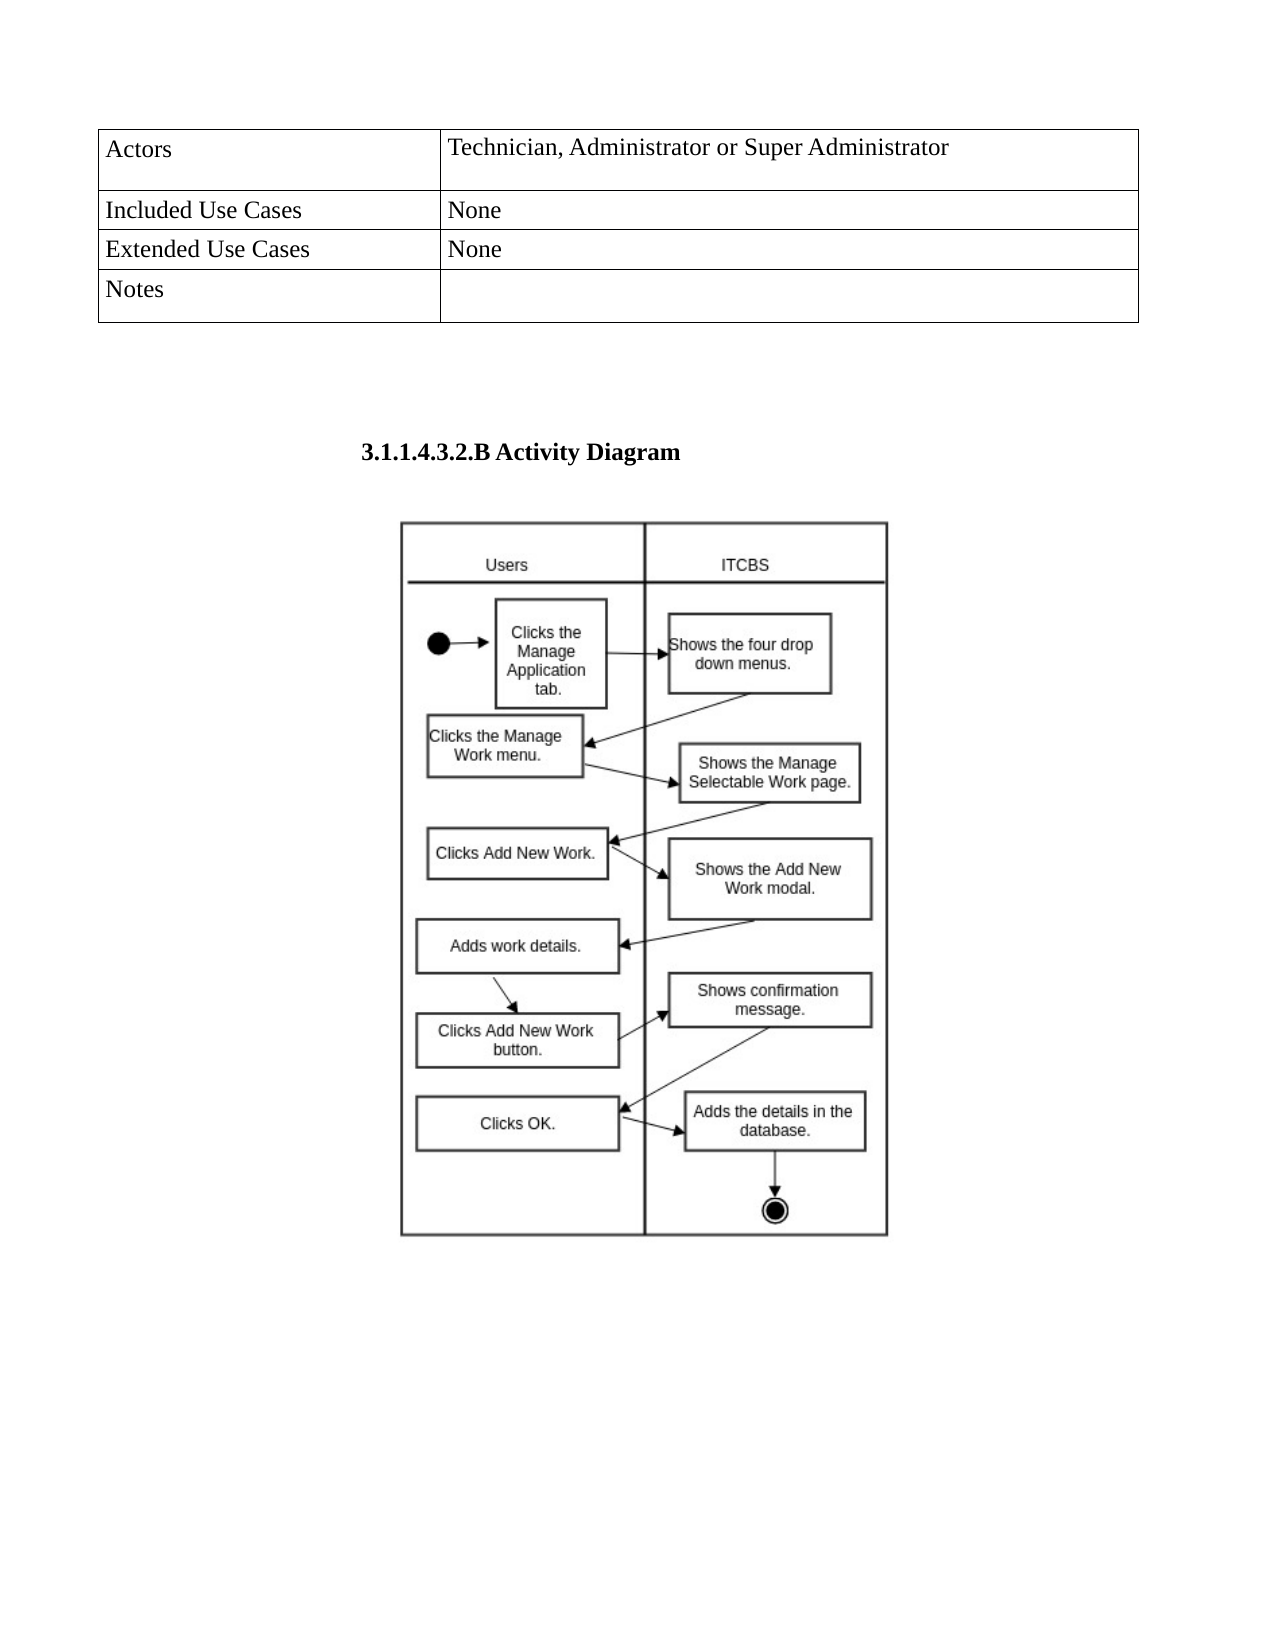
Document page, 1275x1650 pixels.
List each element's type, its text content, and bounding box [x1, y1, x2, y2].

text 3.1.1.4.3.2.B Activity Diagram [139, 437, 1135, 466]
table_cell None [441, 230, 1138, 269]
table_cell None [441, 191, 1138, 229]
table_cell Included Use Cases [99, 191, 440, 229]
table_cell Extended Use Cases [99, 230, 440, 269]
table_cell [441, 270, 1138, 322]
table_cell Actors [99, 130, 440, 190]
picture [387, 489, 918, 1268]
table_cell Technician, Administrator or Super Administrator [441, 130, 1138, 190]
table_cell Notes [99, 270, 440, 322]
